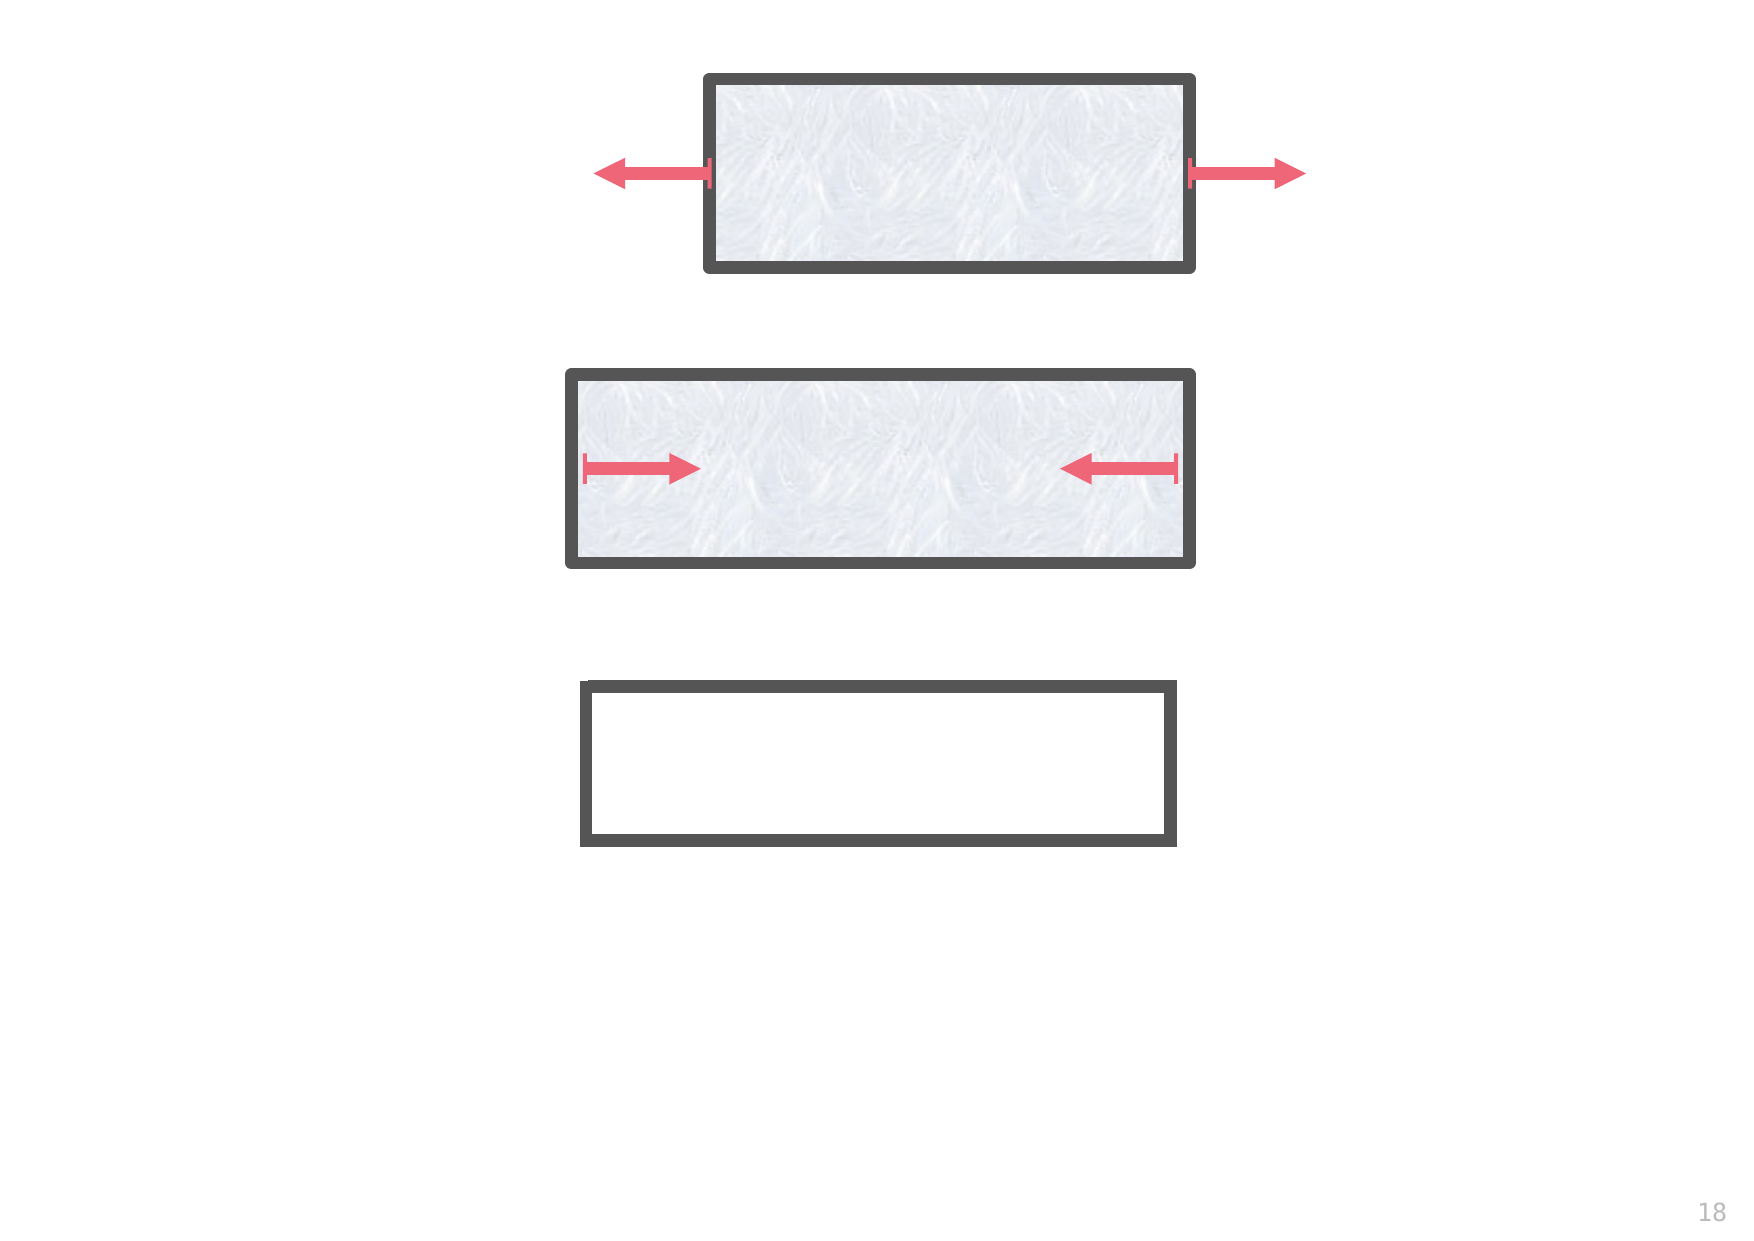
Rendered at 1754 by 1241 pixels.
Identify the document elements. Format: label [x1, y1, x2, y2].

text_box [709, 79, 1190, 268]
text_box [571, 374, 1190, 564]
